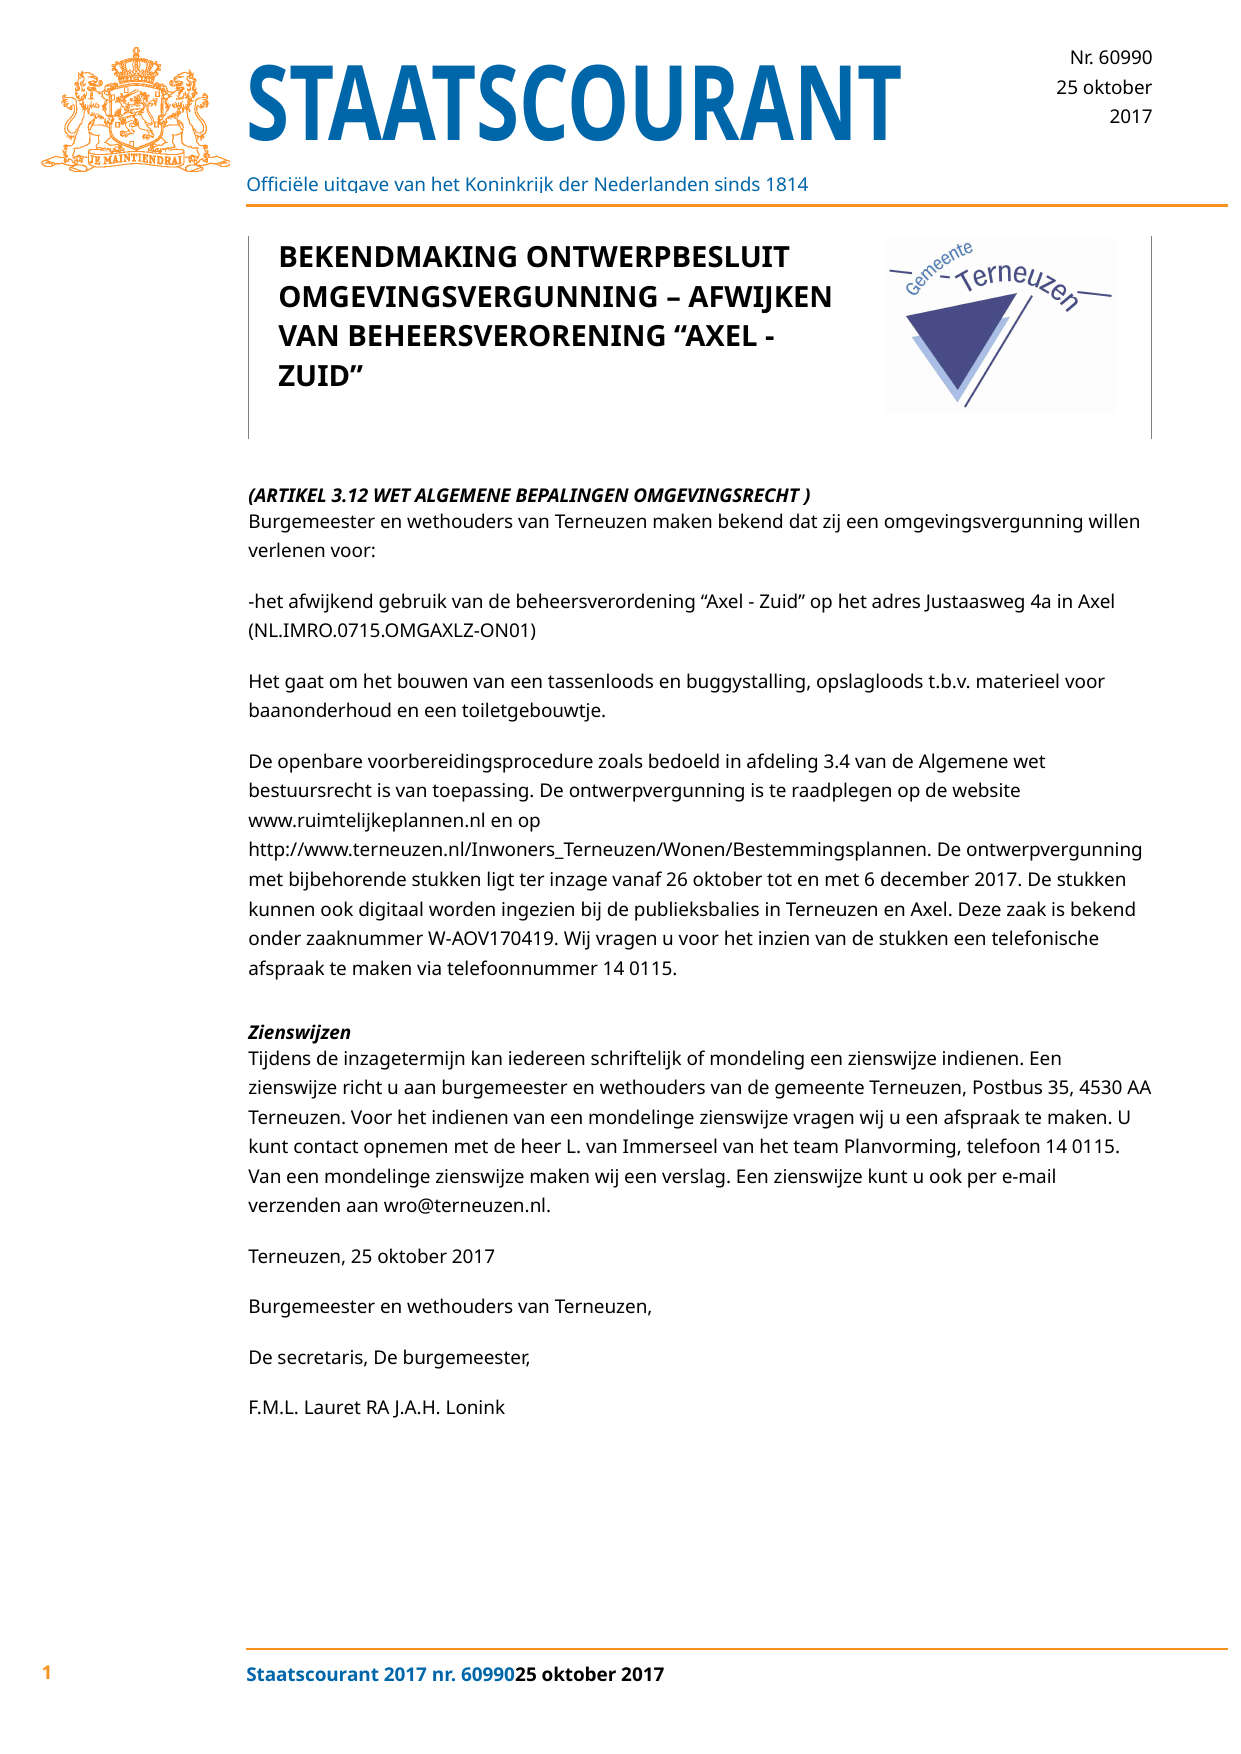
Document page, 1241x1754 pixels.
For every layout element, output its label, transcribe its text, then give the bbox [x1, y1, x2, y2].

text F.M.L. Lauret RA J.A.H. Lonink [248, 1394, 1152, 1420]
table_header [850, 236, 884, 413]
text De openbare voorbereidingsprocedure zoals bedoeld in afdeling 3.4 van de Algemene wet bestuursrecht is van toepassing. De ontwerpvergunning is te raadplegen op de website www.ruimtelijkeplannen.nl en op http://www.terneuzen.nl/Inwoners_Terneuzen/Wonen/Bestemmingsplannen. De ontwerpvergunning met bijbehorende stukken ligt ter inzage vanaf 26 oktober tot en met 6 december 2017. De stukken kunnen ook digitaal worden ingezien bij de publieksbalies in Terneuzen en Axel. Deze zaak is bekend onder zaaknummer W-AOV170419. Wij vragen u voor het inzien van de stukken een telefonische afspraak te maken via telefoonnummer 14 0115. [248, 748, 1152, 981]
text De secretaris, De burgemeester, [248, 1344, 1152, 1369]
table_header BEKENDMAKING ONTWERPBESLUIT OMGEVINGSVERGUNNING – AFWIJKEN VAN BEHEERSVERORENING “AXEL - ZUID” [249, 236, 850, 439]
text -het afwijkend gebruik van de beheersverordening “Axel - Zuid” op het adres Justaasweg 4a in Axel (NL.IMRO.0715.OMGAXLZ-ON01) [248, 588, 1152, 643]
table_header [1117, 236, 1151, 413]
text Burgemeester en wethouders van Terneuzen, [248, 1293, 1152, 1319]
picture [884, 236, 1117, 414]
table_header [850, 414, 1151, 439]
picture [41, 47, 231, 172]
text Burgemeester en wethouders van Terneuzen maken bekend dat zij een omgevingsvergunning willen verlenen voor: [248, 508, 1152, 563]
text Tijdens de inzagetermijn kan iedereen schriftelijk of mondeling een zienswijze indienen. Een zienswijze richt u aan burgemeester en wethouders van de gemeente Terneuzen, Postbus 35, 4530 AA Terneuzen. Voor het indienen van een mondelinge zienswijze vragen wij u een afspraak te maken. U kunt contact opnemen met de heer L. van Immerseel van het team Planvorming, telefoon 14 0115. Van een mondelinge zienswijze maken wij een verslag. Een zienswijze kunt u ook per e-mail verzenden aan wro@terneuzen.nl. [248, 1045, 1152, 1218]
text Terneuzen, 25 oktober 2017 [248, 1243, 1152, 1269]
text Het gaat om het bouwen van een tassenloods en buggystalling, opslagloods t.b.v. materieel voor baanonderhoud en een toiletgebouwtje. [248, 668, 1152, 723]
text Zienswijzen [248, 1019, 1152, 1045]
text (ARTIKEL 3.12 WET ALGEMENE BEPALINGEN OMGEVINGSRECHT ) [248, 482, 1152, 508]
